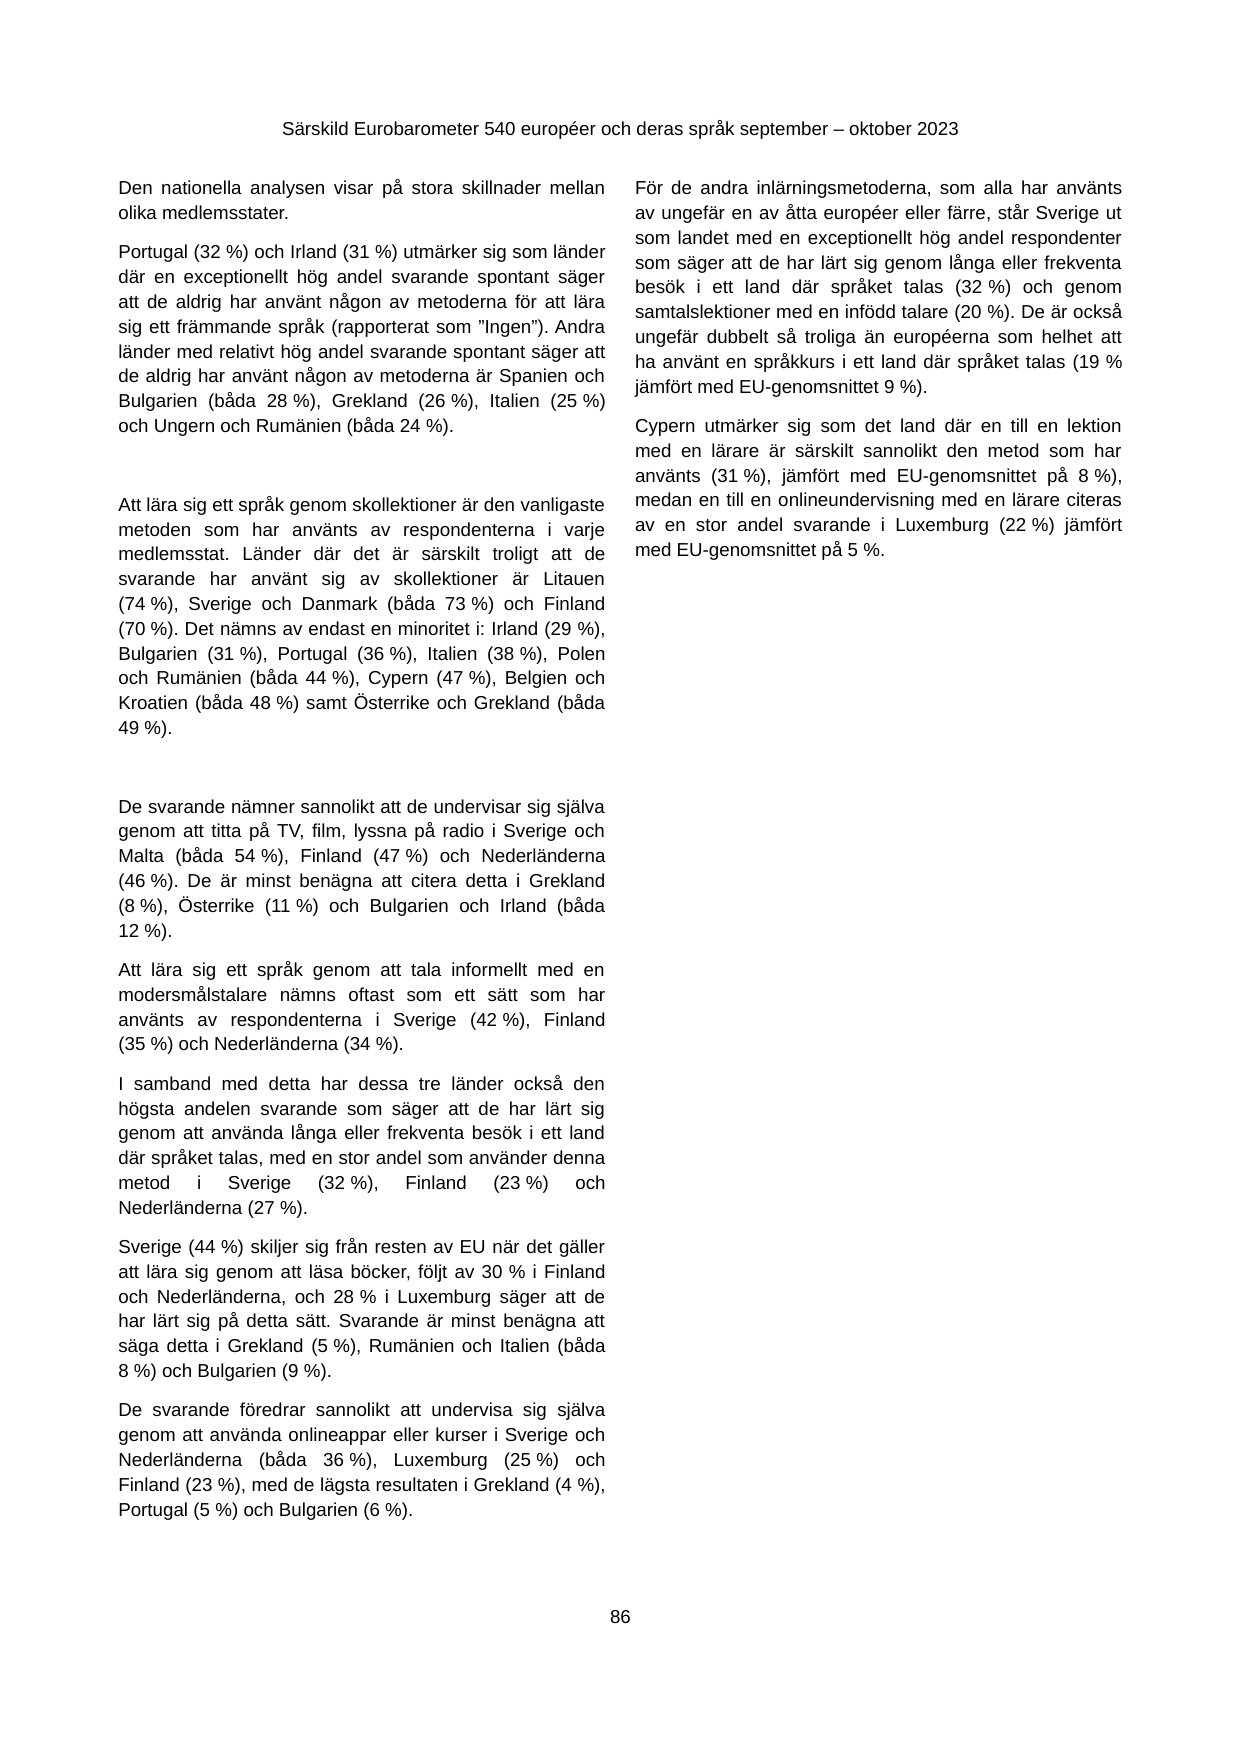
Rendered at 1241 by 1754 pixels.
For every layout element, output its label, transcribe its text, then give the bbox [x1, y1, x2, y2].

text I samband med detta har dessa tre länder också den högsta andelen svarande som säger att de har lärt sig genom att använda långa eller frekventa besök i ett land där språket talas, med en stor andel som använder denna metod i Sverige (32 %), Finland (23 %) och Nederländerna (27 %). [118, 1072, 605, 1218]
text För de andra inlärningsmetoderna, som alla har använts av ungefär en av åtta européer eller färre, står Sverige ut som landet med en exceptionellt hög andel respondenter som säger att de har lärt sig genom långa eller frekventa besök i ett land där språket talas (32 %) och genom samtalslektioner med en infödd talare (20 %). De är också ungefär dubbelt så troliga än européerna som helhet att ha använt en språkkurs i ett land där språket talas (19 % jämfört med EU-genomsnittet 9 %). [635, 177, 1122, 397]
text Cypern utmärker sig som det land där en till en lektion med en lärare är särskilt sannolikt den metod som har använts (31 %), jämfört med EU-genomsnittet på 8 %), medan en till en onlineundervisning med en lärare citeras av en stor andel svarande i Luxemburg (22 %) jämfört med EU-genomsnittet på 5 %. [635, 415, 1122, 560]
text De svarande nämner sannolikt att de undervisar sig själva genom att titta på TV, film, lyssna på radio i Sverige och Malta (båda 54 %), Finland (47 %) och Nederländerna (46 %). De är minst benägna att citera detta i Grekland (8 %), Österrike (11 %) och Bulgarien och Irland (båda 12 %). [118, 795, 605, 941]
text Sverige (44 %) skiljer sig från resten av EU när det gäller att lära sig genom att läsa böcker, följt av 30 % i Finland och Nederländerna, och 28 % i Luxemburg säger att de har lärt sig på detta sätt. Svarande är minst benägna att säga detta i Grekland (5 %), Rumänien och Italien (båda 8 %) och Bulgarien (9 %). [118, 1236, 605, 1381]
text Att lära sig ett språk genom att tala informellt med en modersmålstalare nämns oftast som ett sätt som har använts av respondenterna i Sverige (42 %), Finland (35 %) och Nederländerna (34 %). [118, 959, 605, 1055]
text De svarande föredrar sannolikt att undervisa sig själva genom att använda onlineappar eller kurser i Sverige och Nederländerna (båda 36 %), Luxemburg (25 %) och Finland (23 %), med de lägsta resultaten i Grekland (4 %), Portugal (5 %) och Bulgarien (6 %). [118, 1399, 605, 1520]
text Den nationella analysen visar på stora skillnader mellan olika medlemsstater. [118, 177, 605, 223]
text Portugal (32 %) och Irland (31 %) utmärker sig som länder där en exceptionellt hög andel svarande spontant säger att de aldrig har använt någon av metoderna för att lära sig ett främmande språk (rapporterat som ”Ingen”). Andra länder med relativt hög andel svarande spontant säger att de aldrig har använt någon av metoderna är Spanien och Bulgarien (båda 28 %), Grekland (26 %), Italien (25 %) och Ungern och Rumänien (båda 24 %). [118, 241, 605, 436]
text Att lära sig ett språk genom skollektioner är den vanligaste metoden som har använts av respondenterna i varje medlemsstat. Länder där det är särskilt troligt att de svarande har använt sig av skollektioner är Litauen (74 %), Sverige och Danmark (båda 73 %) och Finland (70 %). Det nämns av endast en minoritet i: Irland (29 %), Bulgarien (31 %), Portugal (36 %), Italien (38 %), Polen och Rumänien (båda 44 %), Cypern (47 %), Belgien och Kroatien (båda 48 %) samt Österrike och Grekland (båda 49 %). [118, 493, 605, 738]
